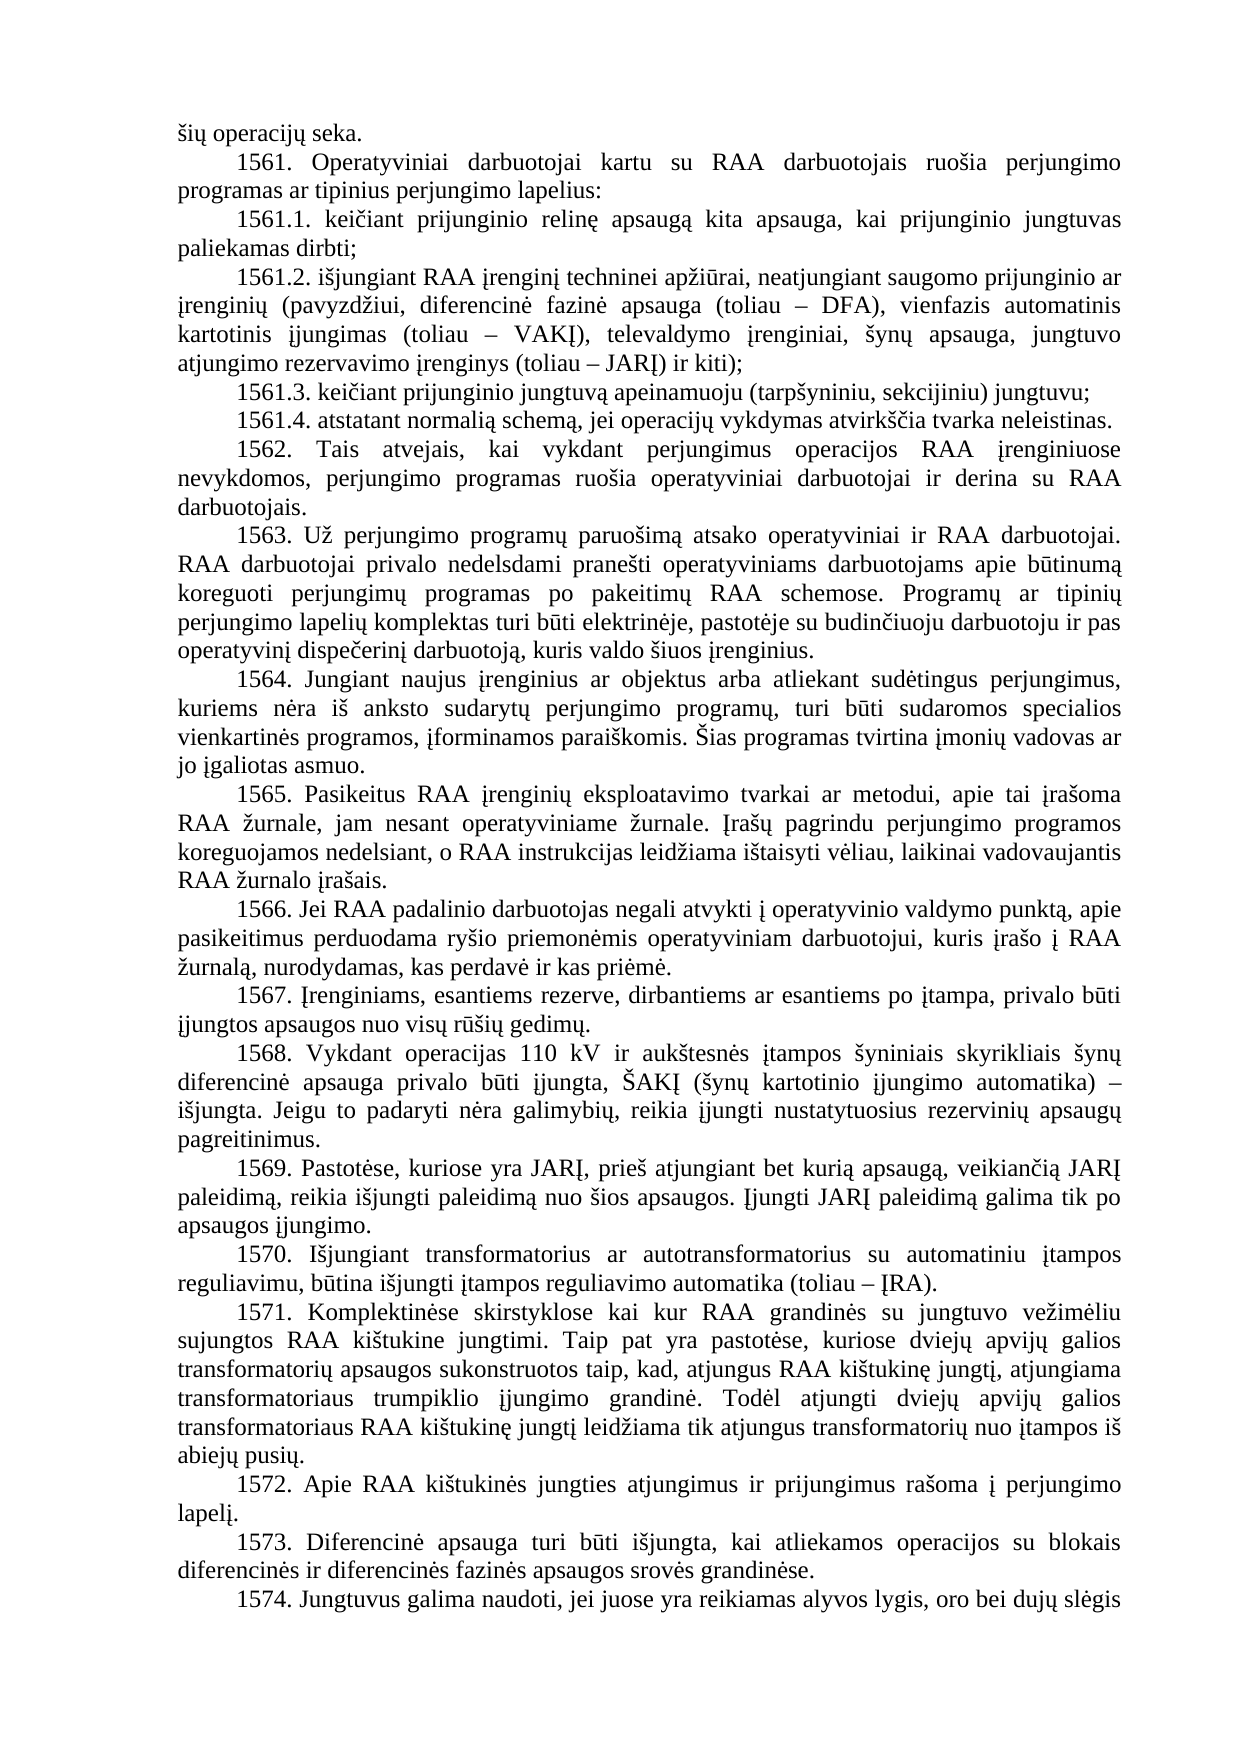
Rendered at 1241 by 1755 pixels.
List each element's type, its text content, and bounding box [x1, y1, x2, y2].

text 1568. Vykdant operacijas 110 kV ir aukštesnės įtampos šyniniais skyrikliais šynų diferencinė apsauga privalo būti įjungta, ŠAKĮ (šynų kartotinio įjungimo automatika) – išjungta. Jeigu to padaryti nėra galimybių, reikia įjungti nustatytuosius rezervinių apsaugų pagreitinimus. [177, 1038, 1122, 1153]
text 1565. Pasikeitus RAA įrenginių eksploatavimo tvarkai ar metodui, apie tai įrašoma RAA žurnale, jam nesant operatyviniame žurnale. Įrašų pagrindu perjungimo programos koreguojamos nedelsiant, o RAA instrukcijas leidžiama ištaisyti vėliau, laikinai vadovaujantis RAA žurnalo įrašais. [177, 779, 1122, 894]
text 1564. Jungiant naujus įrenginius ar objektus arba atliekant sudėtingus perjungimus, kuriems nėra iš anksto sudarytų perjungimo programų, turi būti sudaromos specialios vienkartinės programos, įforminamos paraiškomis. Šias programas tvirtina įmonių vadovas ar jo įgaliotas asmuo. [177, 664, 1122, 779]
text 1573. Diferencinė apsauga turi būti išjungta, kai atliekamos operacijos su blokais diferencinės ir diferencinės fazinės apsaugos srovės grandinėse. [177, 1527, 1122, 1584]
text 1570. Išjungiant transformatorius ar autotransformatorius su automatiniu įtampos reguliavimu, būtina išjungti įtampos reguliavimo automatika (toliau – ĮRA). [177, 1239, 1122, 1297]
text 1561.3. keičiant prijunginio jungtuvą apeinamuoju (tarpšyniniu, sekcijiniu) jungtuvu; [177, 377, 1122, 406]
text 1571. Komplektinėse skirstyklose kai kur RAA grandinės su jungtuvo vežimėliu sujungtos RAA kištukine jungtimi. Taip pat yra pastotėse, kuriose dviejų apvijų galios transformatorių apsaugos sukonstruotos taip, kad, atjungus RAA kištukinę jungtį, atjungiama transformatoriaus trumpiklio įjungimo grandinė. Todėl atjungti dviejų apvijų galios transformatoriaus RAA kištukinę jungtį leidžiama tik atjungus transformatorių nuo įtampos iš abiejų pusių. [177, 1297, 1122, 1469]
text 1561. Operatyviniai darbuotojai kartu su RAA darbuotojais ruošia perjungimo programas ar tipinius perjungimo lapelius: [177, 147, 1122, 204]
text 1572. Apie RAA kištukinės jungties atjungimus ir prijungimus rašoma į perjungimo lapelį. [177, 1469, 1122, 1527]
text 1561.4. atstatant normalią schemą, jei operacijų vykdymas atvirkščia tvarka neleistinas. [177, 406, 1122, 434]
text 1566. Jei RAA padalinio darbuotojas negali atvykti į operatyvinio valdymo punktą, apie pasikeitimus perduodama ryšio priemonėmis operatyviniam darbuotojui, kuris įrašo į RAA žurnalą, nurodydamas, kas perdavė ir kas priėmė. [177, 894, 1122, 981]
text 1561.1. keičiant prijunginio relinę apsaugą kita apsauga, kai prijunginio jungtuvas paliekamas dirbti; [177, 204, 1122, 262]
text 1563. Už perjungimo programų paruošimą atsako operatyviniai ir RAA darbuotojai. RAA darbuotojai privalo nedelsdami pranešti operatyviniams darbuotojams apie būtinumą koreguoti perjungimų programas po pakeitimų RAA schemose. Programų ar tipinių perjungimo lapelių komplektas turi būti elektrinėje, pastotėje su budinčiuoju darbuotoju ir pas operatyvinį dispečerinį darbuotoją, kuris valdo šiuos įrenginius. [177, 521, 1122, 664]
text 1574. Jungtuvus galima naudoti, jei juose yra reikiamas alyvos lygis, oro bei dujų slėgis [177, 1584, 1122, 1613]
text 1562. Tais atvejais, kai vykdant perjungimus operacijos RAA įrenginiuose nevykdomos, perjungimo programas ruošia operatyviniai darbuotojai ir derina su RAA darbuotojais. [177, 434, 1122, 521]
text 1567. Įrenginiams, esantiems rezerve, dirbantiems ar esantiems po įtampa, privalo būti įjungtos apsaugos nuo visų rūšių gedimų. [177, 981, 1122, 1038]
text 1569. Pastotėse, kuriose yra JARĮ, prieš atjungiant bet kurią apsaugą, veikiančią JARĮ paleidimą, reikia išjungti paleidimą nuo šios apsaugos. Įjungti JARĮ paleidimą galima tik po apsaugos įjungimo. [177, 1153, 1122, 1239]
text šių operacijų seka. [177, 118, 1122, 147]
text 1561.2. išjungiant RAA įrenginį techninei apžiūrai, neatjungiant saugomo prijunginio ar įrenginių (pavyzdžiui, diferencinė fazinė apsauga (toliau – DFA), vienfazis automatinis kartotinis įjungimas (toliau – VAKĮ), televaldymo įrenginiai, šynų apsauga, jungtuvo atjungimo rezervavimo įrenginys (toliau – JARĮ) ir kiti); [177, 262, 1122, 377]
